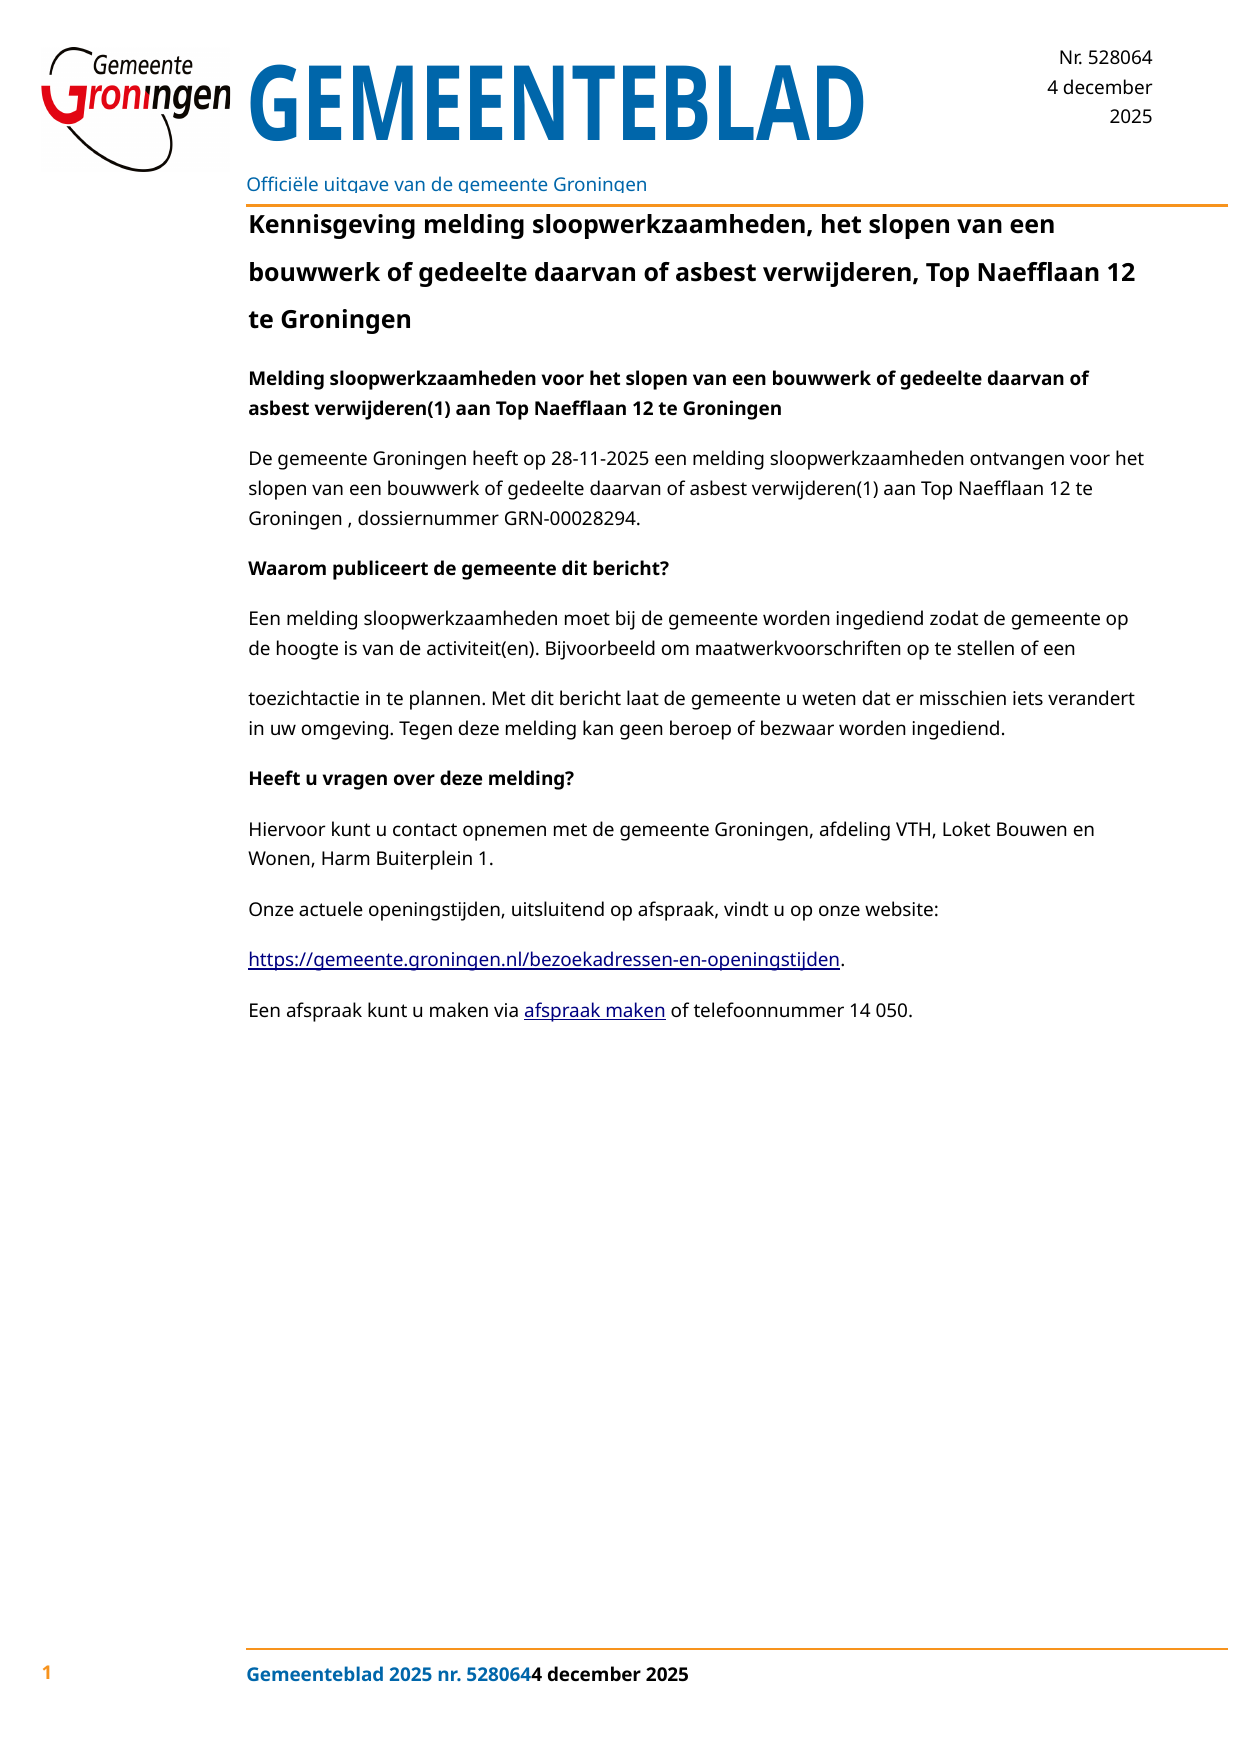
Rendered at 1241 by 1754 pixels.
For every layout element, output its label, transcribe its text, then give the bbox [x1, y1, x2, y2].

text toezichtactie in te plannen. Met dit bericht laat de gemeente u weten dat er misschien iets verandert in uw omgeving. Tegen deze melding kan geen beroep of bezwaar worden ingediend. [248, 686, 1152, 741]
text Heeft u vragen over deze melding? [248, 766, 1152, 791]
text Waarom publiceert de gemeente dit bericht? [248, 555, 1152, 581]
text Een melding sloopwerkzaamheden moet bij de gemeente worden ingediend zodat de gemeente op de hoogte is van de activiteit(en). Bijvoorbeeld om maatwerkvoorschriften op te stellen of een [248, 606, 1152, 661]
text https://gemeente.groningen.nl/bezoekadressen-en-openingstijden. [248, 946, 1152, 972]
picture [41, 47, 231, 172]
text Hiervoor kunt u contact opnemen met de gemeente Groningen, afdeling VTH, Loket Bouwen en Wonen, Harm Buiterplein 1. [248, 816, 1152, 871]
text De gemeente Groningen heeft op 28-11-2025 een melding sloopwerkzaamheden ontvangen voor het slopen van een bouwwerk of gedeelte daarvan of asbest verwijderen(1) aan Top Naefflaan 12 te Groningen , dossiernummer GRN-00028294. [248, 446, 1152, 530]
text Een afspraak kunt u maken via afspraak maken of telefoonnummer 14 050. [248, 997, 1152, 1022]
text Kennisgeving melding sloopwerkzaamheden, het slopen van een bouwwerk of gedeelte daarvan of asbest verwijderen, Top Naefflaan 12 te Groningen [248, 207, 1152, 336]
text Melding sloopwerkzaamheden voor het slopen van een bouwwerk of gedeelte daarvan of asbest verwijderen(1) aan Top Naefflaan 12 te Groningen [248, 366, 1152, 421]
text Onze actuele openingstijden, uitsluitend op afspraak, vindt u op onze website: [248, 896, 1152, 922]
